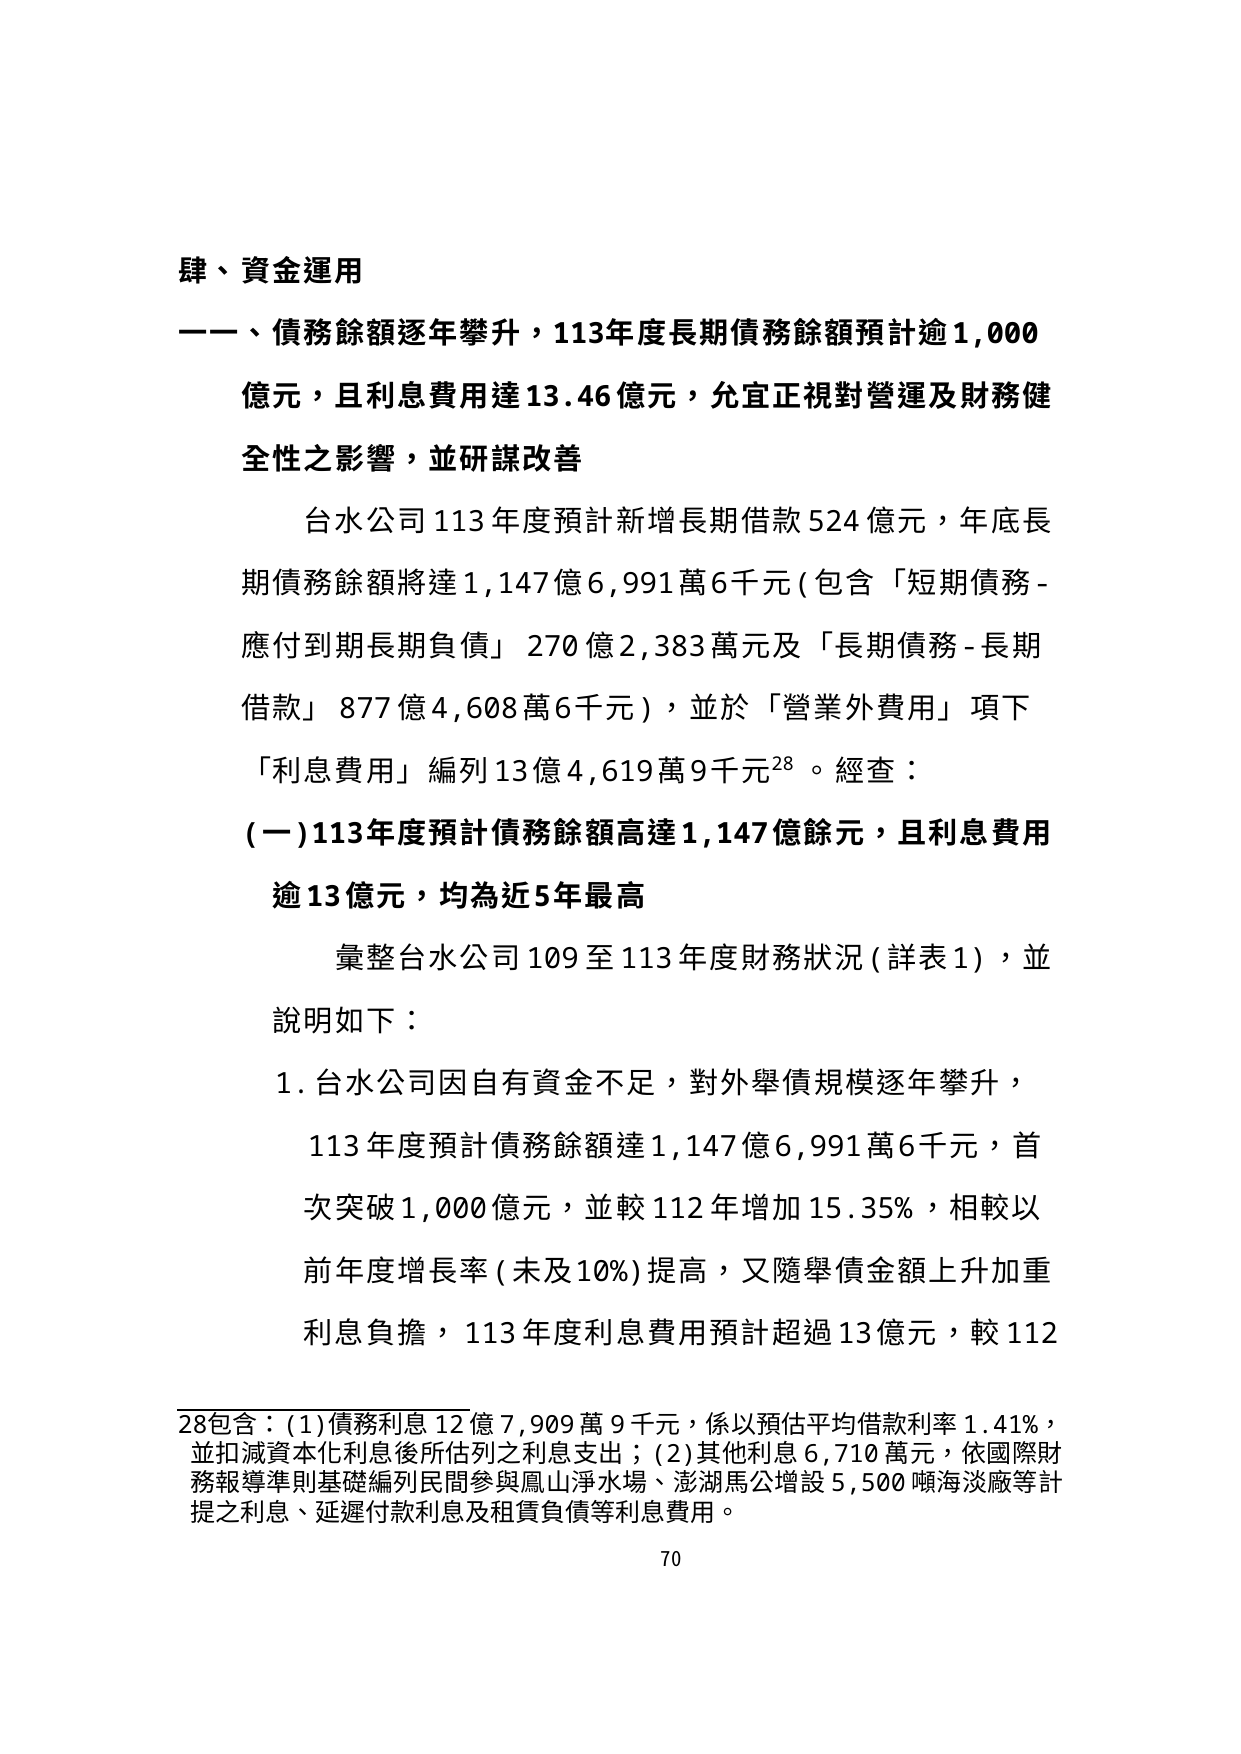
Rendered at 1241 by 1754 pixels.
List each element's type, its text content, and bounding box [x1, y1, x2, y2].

text (一)113年度預計債務餘額高達1,147億餘元，且利息費用逾13億元，均為近5年最高 [236, 790, 1063, 915]
text 包含：(1)債務利息12億7,909萬9千元，係以預估平均借款利率1.41%，並扣減資本化利息後所估列之利息支出；(2)其他利息6,710萬元，依國際財務報導準則基礎編列民間參與鳯山淨水場、澎湖馬公增設5,500噸海淡廠等計提之利息、延遲付款利息及租賃負債等利息費用。 [177, 1410, 1063, 1527]
text 一一、債務餘額逐年攀升，113年度長期債務餘額預計逾1,000億元，且利息費用達13.46億元，允宜正視對營運及財務健全性之影響，並研謀改善 [177, 290, 1063, 477]
text 台水公司113年度預計新增長期借款524億元，年底長期債務餘額將達1,147億6,991萬6千元(包含「短期債務-應付到期長期負債」270億2,383萬元及「長期債務-長期借款」877億4,608萬6千元)，並於「營業外費用」項下「利息費用」編列13億4,619萬9千元。經查： [236, 477, 1063, 790]
text 彙整台水公司109至113年度財務狀況(詳表1)，並說明如下： [266, 915, 1063, 1040]
text 1.台水公司因自有資金不足，對外舉債規模逐年攀升，113年度預計債務餘額達1,147億6,991萬6千元，首次突破1,000億元，並較112年增加15.35%，相較以前年度增長率(未及10%)提高，又隨舉債金額上升加重利息負擔，113年度利息費用預計超過13億元，較112 [266, 1040, 1063, 1352]
text 肆、資金運用 [177, 227, 1063, 290]
